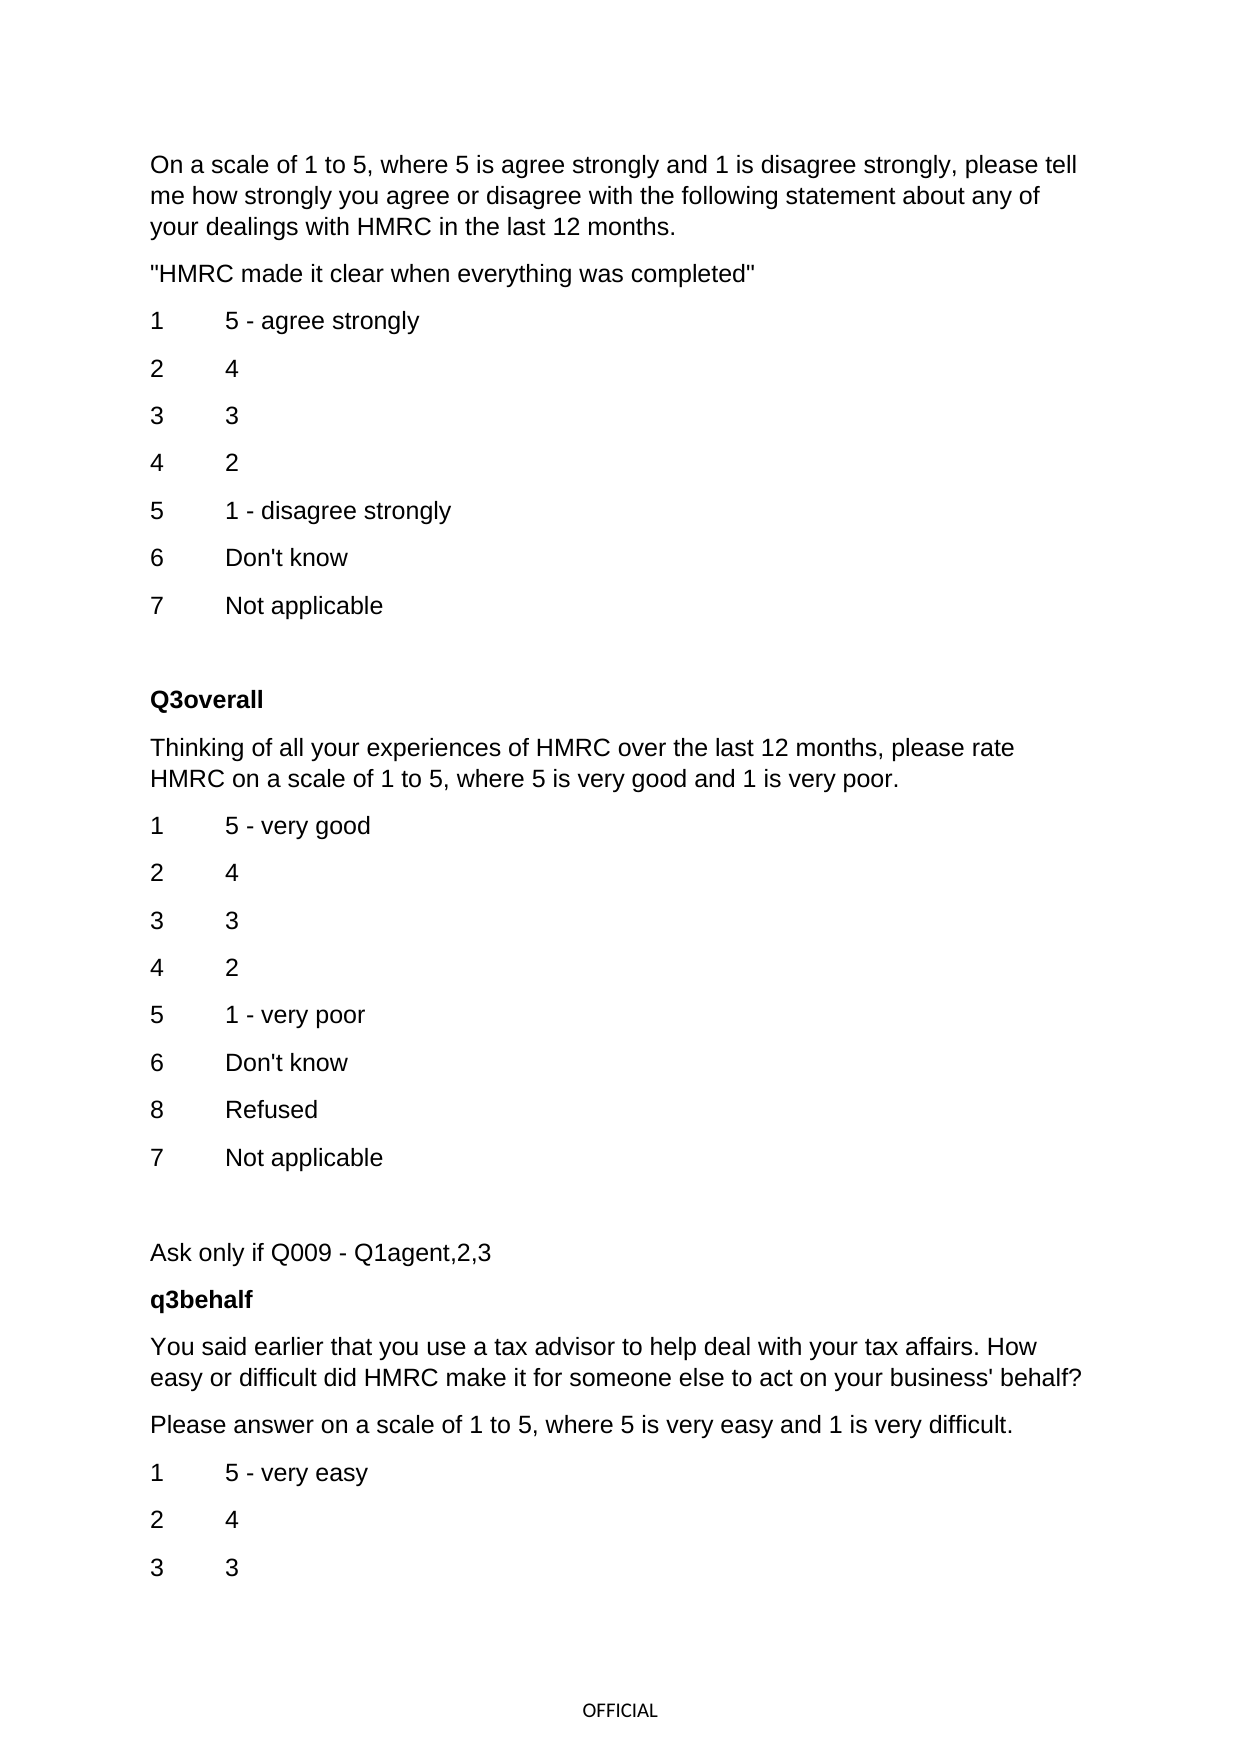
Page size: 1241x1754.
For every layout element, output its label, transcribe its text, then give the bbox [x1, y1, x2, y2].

text 1 5 - very easy [150, 1458, 1090, 1487]
text 2 4 [150, 858, 1090, 887]
text 7 Not applicable [150, 1143, 1090, 1171]
text 4 2 [150, 953, 1090, 982]
text 3 3 [150, 401, 1090, 430]
text 1 5 - agree strongly [150, 306, 1090, 335]
text 5 1 - very poor [150, 1001, 1090, 1029]
text 2 4 [150, 354, 1090, 382]
text 6 Don't know [150, 543, 1090, 572]
text You said earlier that you use a tax advisor to help deal with your tax affairs. How easy or difficult did HMRC make it for someone else to act on your business' behalf? [150, 1332, 1090, 1392]
text 4 2 [150, 448, 1090, 477]
text 8 Refused [150, 1095, 1090, 1124]
text q3behalf [150, 1285, 1090, 1314]
text "HMRC made it clear when everything was completed" [150, 259, 1090, 288]
text 6 Don't know [150, 1048, 1090, 1077]
text 5 1 - disagree strongly [150, 496, 1090, 524]
text Thinking of all your experiences of HMRC over the last 12 months, please rate HMRC on a scale of 1 to 5, where 5 is very good and 1 is very poor. [150, 733, 1090, 792]
text 7 Not applicable [150, 591, 1090, 619]
text Ask only if Q009 - Q1agent,2,3 [150, 1237, 1090, 1266]
text Please answer on a scale of 1 to 5, where 5 is very easy and 1 is very difficult. [150, 1410, 1090, 1439]
text 1 5 - very good [150, 811, 1090, 840]
text On a scale of 1 to 5, where 5 is agree strongly and 1 is disagree strongly, please tell me how strongly you agree or disagree with the following statement about any of your dealings with HMRC in the last 12 months. [150, 150, 1090, 240]
text Q3overall [150, 685, 1090, 714]
text 3 3 [150, 1553, 1090, 1581]
text 2 4 [150, 1505, 1090, 1534]
text 3 3 [150, 906, 1090, 934]
